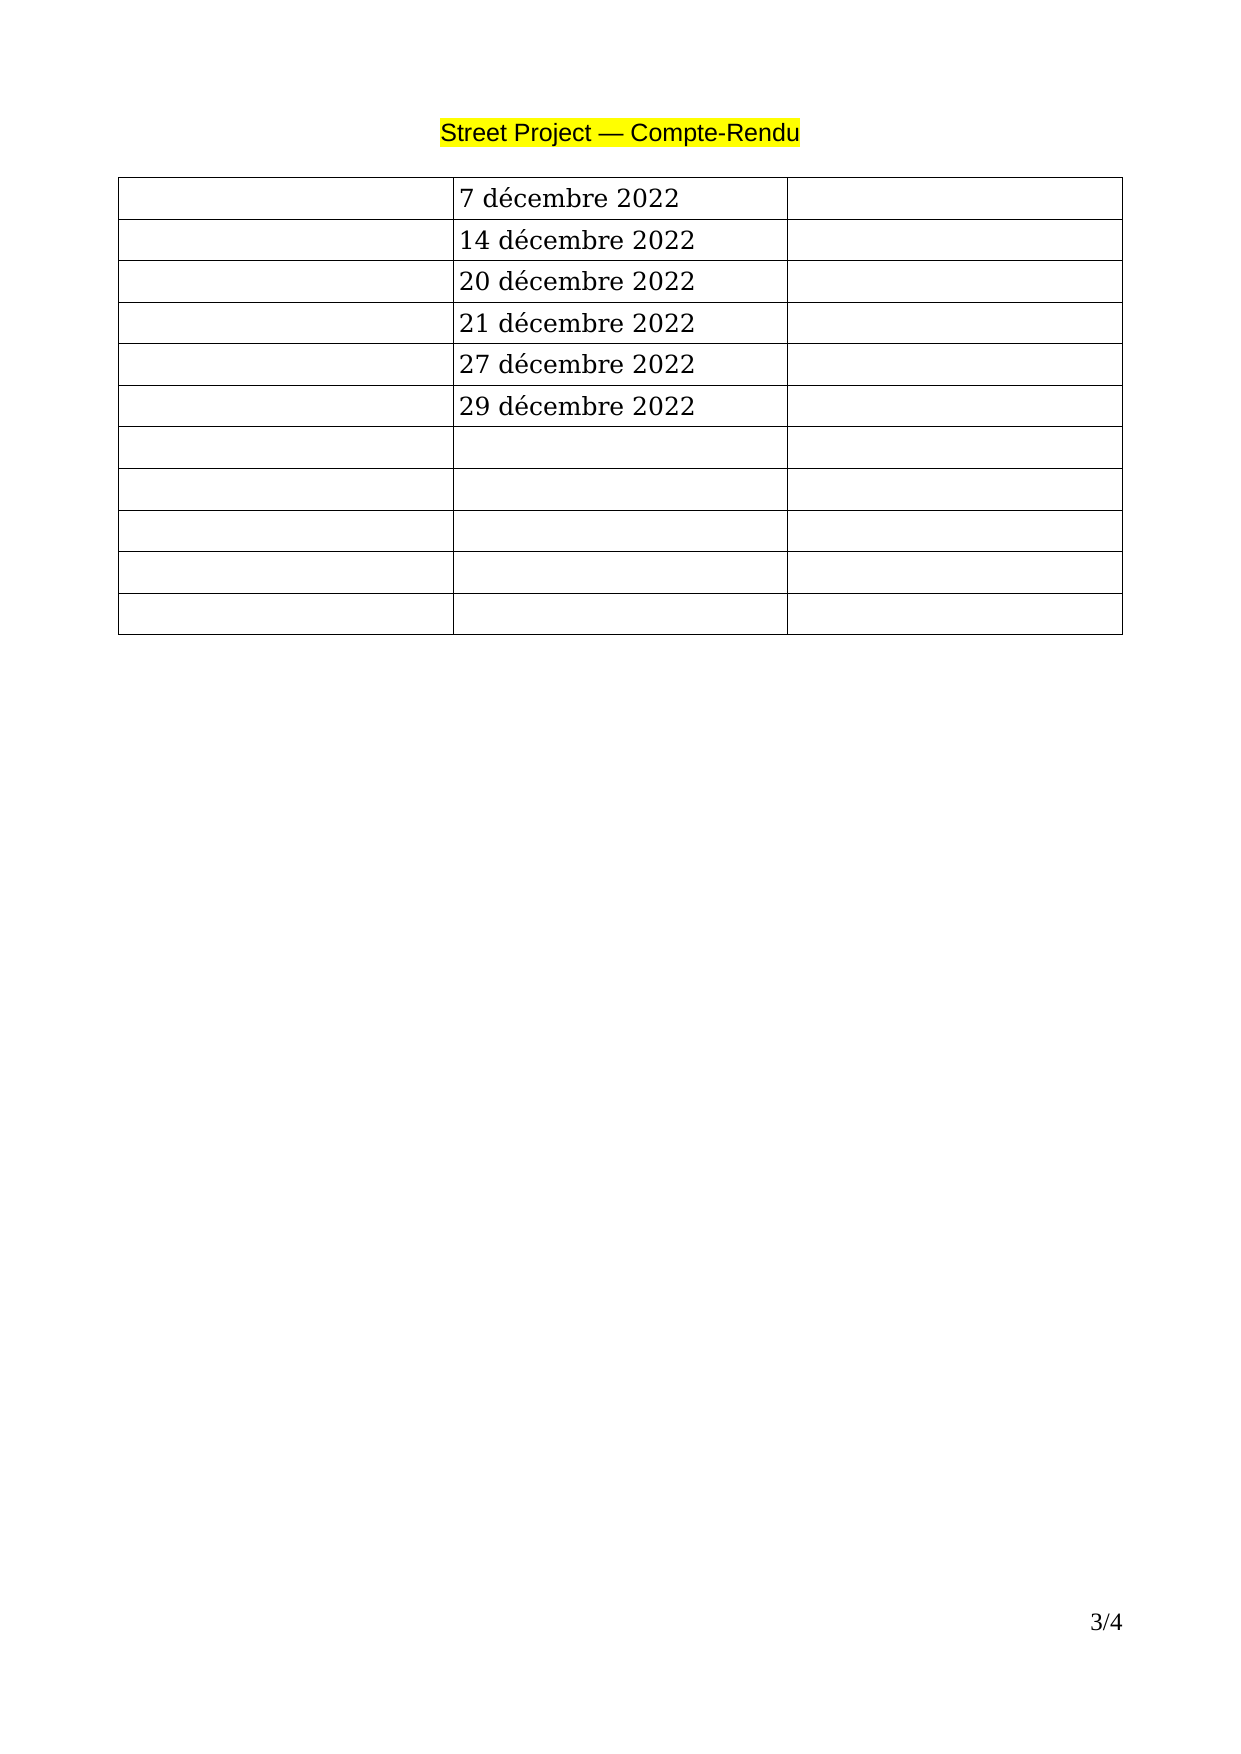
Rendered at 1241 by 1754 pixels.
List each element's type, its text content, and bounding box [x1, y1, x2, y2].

table_cell [788, 552, 1122, 593]
table_cell [788, 344, 1122, 385]
table_cell [788, 469, 1122, 509]
table_cell [119, 386, 453, 426]
table_cell 27 décembre 2022 [454, 344, 787, 385]
table_cell 14 décembre 2022 [454, 220, 787, 260]
table_cell 7 décembre 2022 [454, 178, 787, 219]
table_cell 20 décembre 2022 [454, 261, 787, 302]
table_cell [788, 594, 1122, 634]
table_cell [788, 511, 1122, 551]
table_cell [119, 261, 453, 302]
table_cell [454, 511, 787, 551]
table_cell [119, 427, 453, 468]
table_cell [119, 344, 453, 385]
table_cell 29 décembre 2022 [454, 386, 787, 426]
table_cell [119, 511, 453, 551]
table_cell [119, 220, 453, 260]
table_cell [788, 303, 1122, 343]
table_cell [119, 594, 453, 634]
table_cell [454, 552, 787, 593]
table_cell [454, 594, 787, 634]
table_cell 21 décembre 2022 [454, 303, 787, 343]
table_cell [788, 178, 1122, 219]
table_cell [119, 178, 453, 219]
table_cell [788, 261, 1122, 302]
table_cell [788, 386, 1122, 426]
table_cell [119, 469, 453, 509]
table_cell [119, 303, 453, 343]
table_cell [454, 427, 787, 468]
table_cell [119, 552, 453, 593]
table_cell [454, 469, 787, 509]
table_cell [788, 427, 1122, 468]
table_cell [788, 220, 1122, 260]
